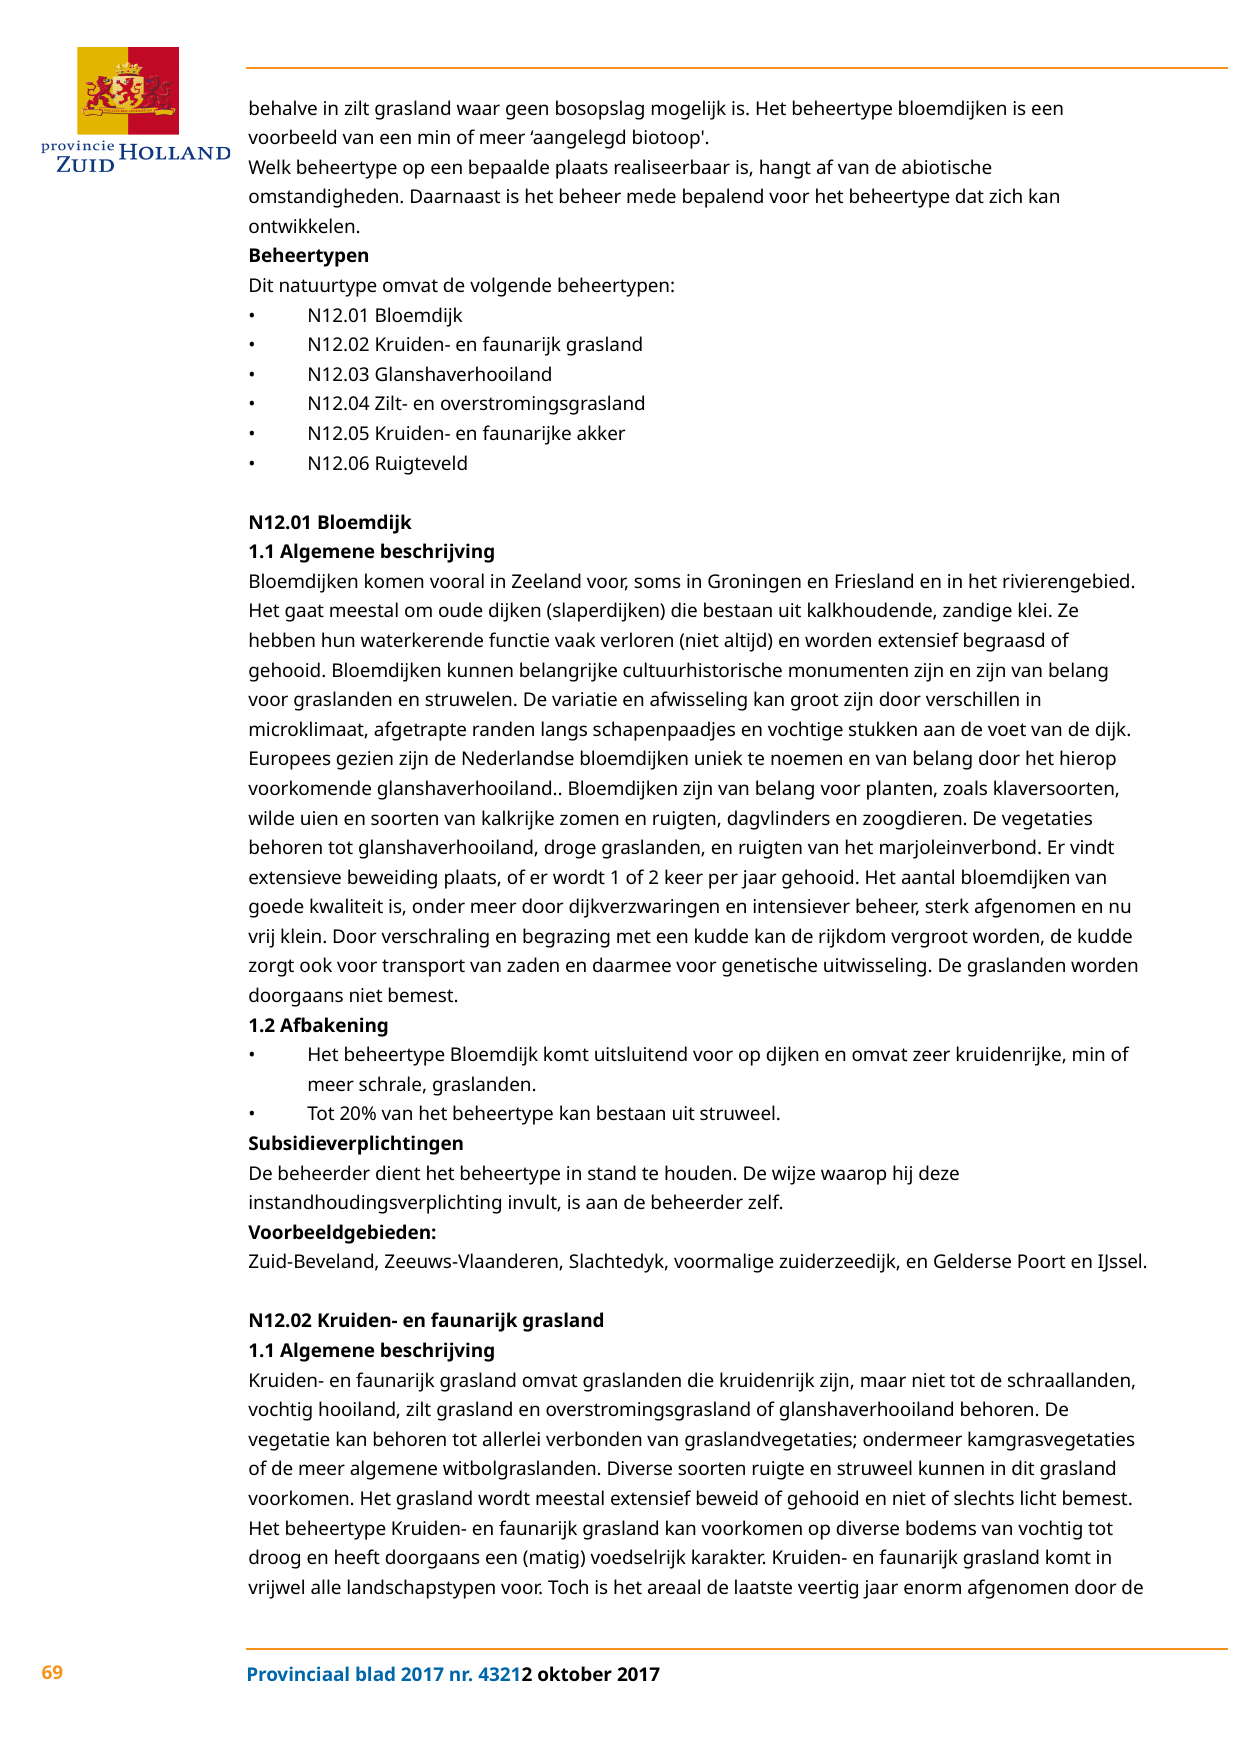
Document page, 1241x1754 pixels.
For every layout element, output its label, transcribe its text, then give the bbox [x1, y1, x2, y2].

list Tot 20% van het beheertype kan bestaan uit struweel. [248, 1101, 1152, 1126]
list N12.05 Kruiden- en faunarijke akker [248, 420, 1152, 446]
list Het beheertype Bloemdijk komt uitsluitend voor op dijken en omvat zeer kruidenrijke, min of meer schrale, graslanden. [248, 1041, 1152, 1097]
text Europees gezien zijn de Nederlandse bloemdijken uniek te noemen en van belang door het hierop voorkomende glanshaverhooiland.. Bloemdijken zijn van belang voor planten, zoals klaversoorten, wilde uien en soorten van kalkrijke zomen en ruigten, dagvlinders en zoogdieren. De vegetaties behoren tot glanshaverhooiland, droge graslanden, en ruigten van het marjoleinverbond. Er vindt extensieve beweiding plaats, of er wordt 1 of 2 keer per jaar gehooid. Het aantal bloemdijken van goede kwaliteit is, onder meer door dijkverzwaringen en intensiever beheer, sterk afgenomen en nu vrij klein. Door verschraling en begrazing met een kudde kan de rijkdom vergroot worden, de kudde zorgt ook voor transport van zaden en daarmee voor genetische uitwisseling. De graslanden worden doorgaans niet bemest. [248, 746, 1152, 1008]
list N12.03 Glanshaverhooiland [248, 361, 1152, 387]
text 1.2 Afbakening [248, 1012, 1152, 1038]
text Kruiden- en faunarijk grasland omvat graslanden die kruidenrijk zijn, maar niet tot de schraallanden, vochtig hooiland, zilt grasland en overstromingsgrasland of glanshaverhooiland behoren. De vegetatie kan behoren tot allerlei verbonden van graslandvegetaties; ondermeer kamgrasvegetaties of de meer algemene witbolgraslanden. Diverse soorten ruigte en struweel kunnen in dit grasland voorkomen. Het grasland wordt meestal extensief beweid of gehooid en niet of slechts licht bemest. [248, 1367, 1152, 1511]
text Bloemdijken komen vooral in Zeeland voor, soms in Groningen en Friesland en in het rivierengebied. Het gaat meestal om oude dijken (slaperdijken) die bestaan uit kalkhoudende, zandige klei. Ze hebben hun waterkerende functie vaak verloren (niet altijd) en worden extensief begraasd of gehooid. Bloemdijken kunnen belangrijke cultuurhistorische monumenten zijn en zijn van belang voor graslanden en struwelen. De variatie en afwisseling kan groot zijn door verschillen in microklimaat, afgetrapte randen langs schapenpaadjes en vochtige stukken aan de voet van de dijk. [248, 568, 1152, 742]
text Het beheertype Kruiden- en faunarijk grasland kan voorkomen op diverse bodems van vochtig tot droog en heeft doorgaans een (matig) voedselrijk karakter. Kruiden- en faunarijk grasland komt in vrijwel alle landschapstypen voor. Toch is het areaal de laatste veertig jaar enorm afgenomen door de [248, 1515, 1152, 1600]
text Beheertypen [248, 243, 1152, 268]
text Zuid-Beveland, Zeeuws-Vlaanderen, Slachtedyk, voormalige zuiderzeedijk, en Gelderse Poort en IJssel. [248, 1248, 1152, 1274]
list N12.04 Zilt- en overstromingsgrasland [248, 391, 1152, 416]
list N12.02 Kruiden- en faunarijk grasland [248, 331, 1152, 357]
text 1.1 Algemene beschrijving [248, 1337, 1152, 1363]
text Dit natuurtype omvat de volgende beheertypen: [248, 272, 1152, 298]
text behalve in zilt grasland waar geen bosopslag mogelijk is. Het beheertype bloemdijken is een voorbeeld van een min of meer ‘aangelegd biotoop'. [248, 95, 1152, 150]
picture [41, 47, 231, 172]
text 1.1 Algemene beschrijving [248, 538, 1152, 564]
text N12.02 Kruiden- en faunarijk grasland [248, 1308, 1152, 1333]
list N12.06 Ruigteveld [248, 450, 1152, 476]
text Welk beheertype op een bepaalde plaats realiseerbaar is, hangt af van de abiotische omstandigheden. Daarnaast is het beheer mede bepalend voor het beheertype dat zich kan ontwikkelen. [248, 154, 1152, 239]
text N12.01 Bloemdijk [248, 509, 1152, 535]
text De beheerder dient het beheertype in stand te houden. De wijze waarop hij deze instandhoudingsverplichting invult, is aan de beheerder zelf. [248, 1160, 1152, 1215]
text Subsidieverplichtingen [248, 1130, 1152, 1156]
list N12.01 Bloemdijk [248, 302, 1152, 328]
text Voorbeeldgebieden: [248, 1219, 1152, 1245]
